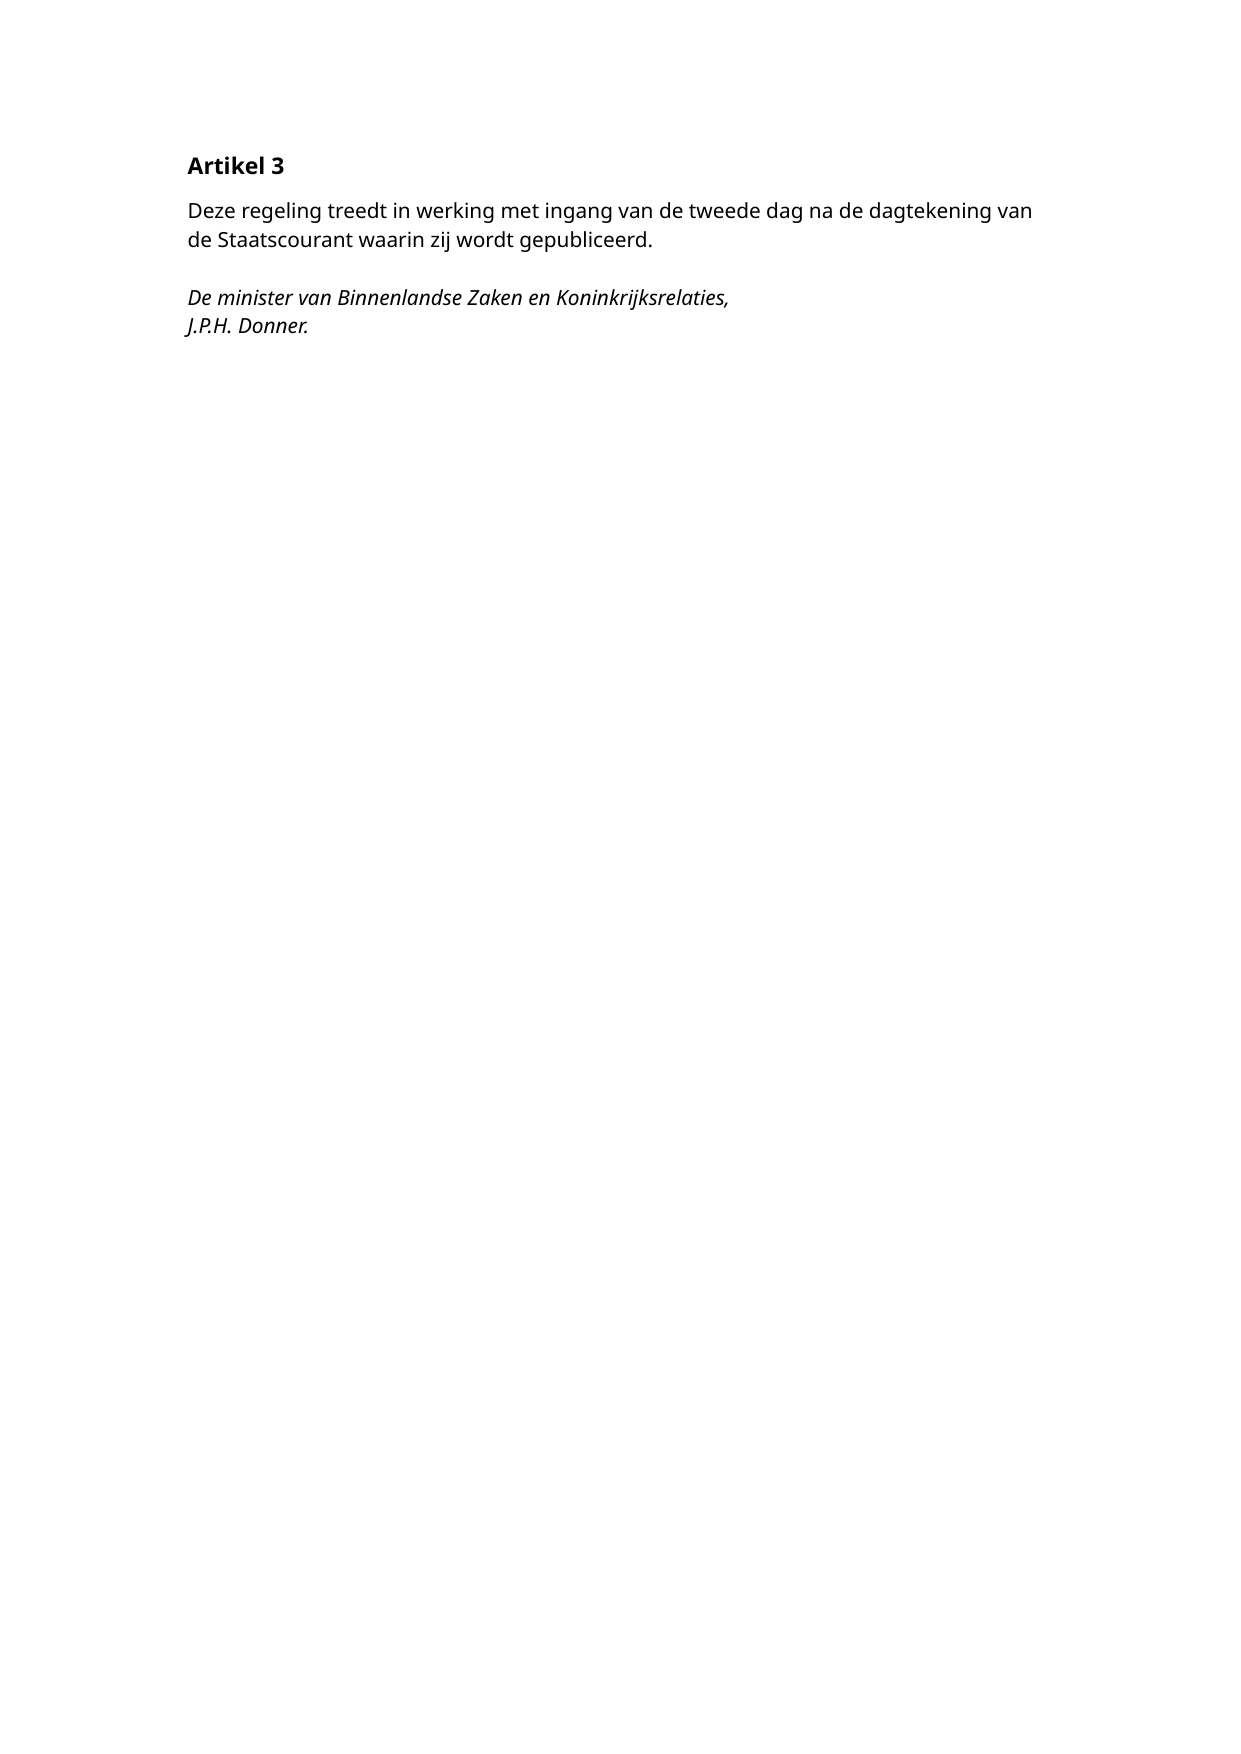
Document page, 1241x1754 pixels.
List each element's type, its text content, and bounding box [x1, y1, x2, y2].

text Deze regeling treedt in werking met ingang van de tweede dag na de dagtekening van de Staatscourant waarin zij wordt gepubliceerd. [187, 196, 1053, 253]
text De minister van Binnenlandse Zaken en Koninkrijksrelaties, [187, 283, 1053, 312]
subtitle Artikel 3 [187, 150, 1053, 181]
text J.P.H. Donner. [187, 312, 1053, 340]
